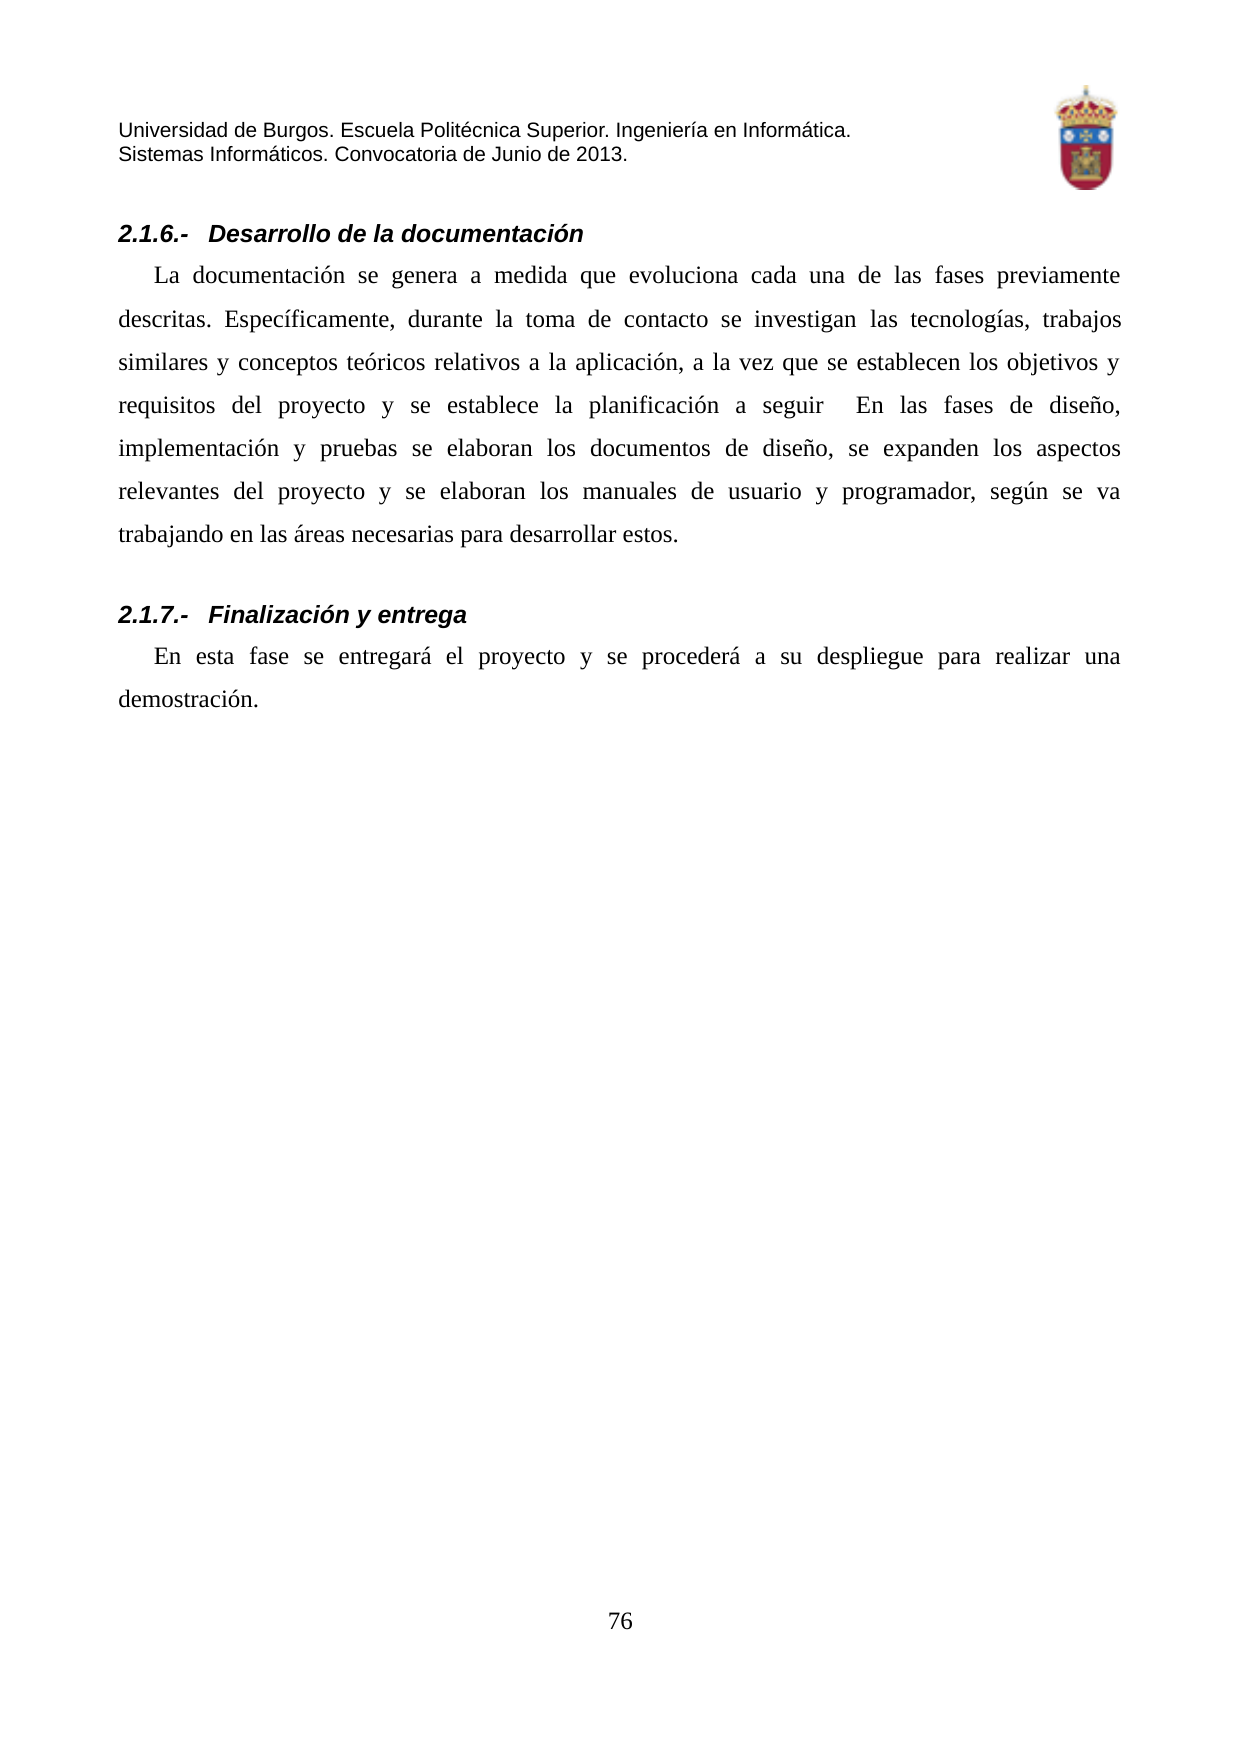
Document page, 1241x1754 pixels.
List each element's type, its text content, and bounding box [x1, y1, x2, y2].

picture [1053, 85, 1120, 190]
subtitle Desarrollo de la documentación [118, 219, 1122, 248]
text En esta fase se entregará el proyecto y se procederá a su despliegue para realizar una demostración. [118, 641, 1122, 713]
text La documentación se genera a medida que evoluciona cada una de las fases previamente descritas. Específicamente, durante la toma de contacto se investigan las tecnologías, trabajos similares y conceptos teóricos relativos a la aplicación, a la vez que se establecen los objetivos y requisitos del proyecto y se establece la planificación a seguir En las fases de diseño, implementación y pruebas se elaboran los documentos de diseño, se expanden los aspectos relevantes del proyecto y se elaboran los manuales de usuario y programador, según se va trabajando en las áreas necesarias para desarrollar estos. [118, 261, 1122, 548]
subtitle Finalización y entrega [118, 600, 1122, 628]
